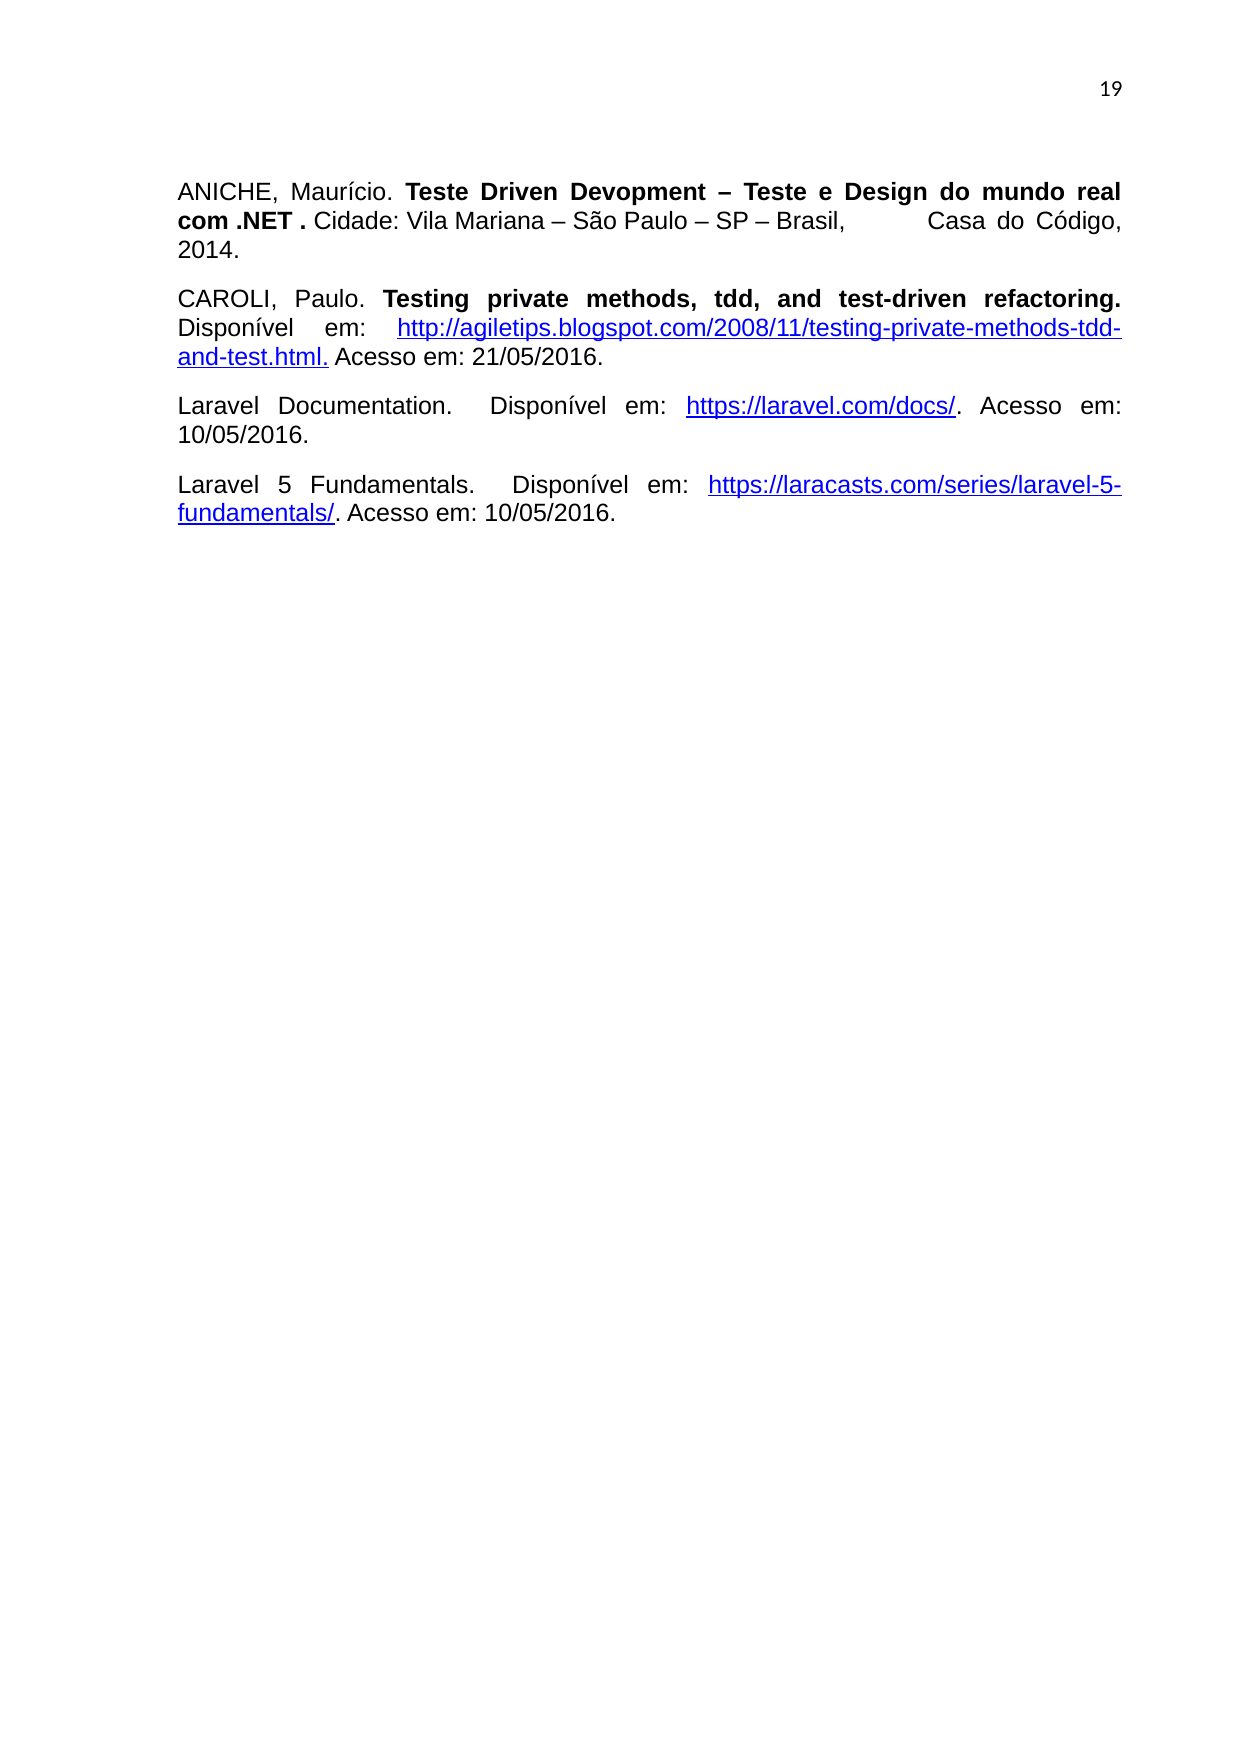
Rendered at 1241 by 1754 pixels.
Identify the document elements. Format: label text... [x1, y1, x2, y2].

text Laravel 5 Fundamentals. Disponível em: https://laracasts.com/series/laravel-5-fundamentals/. Acesso em: 10/05/2016. [177, 470, 1122, 527]
text ANICHE, Maurício. Teste Driven Devopment – Teste e Design do mundo real com .NET . Cidade: Vila Mariana – São Paulo – SP – Brasil, Casa do Código, 2014. [177, 177, 1122, 263]
text CAROLI, Paulo. Testing private methods, tdd, and test-driven refactoring. Disponível em: http://agiletips.blogspot.com/2008/11/testing-private-methods-tdd-and-test.html. Acesso em: 21/05/2016. [177, 284, 1122, 371]
text Laravel Documentation. Disponível em: https://laravel.com/docs/. Acesso em: 10/05/2016. [177, 391, 1122, 449]
